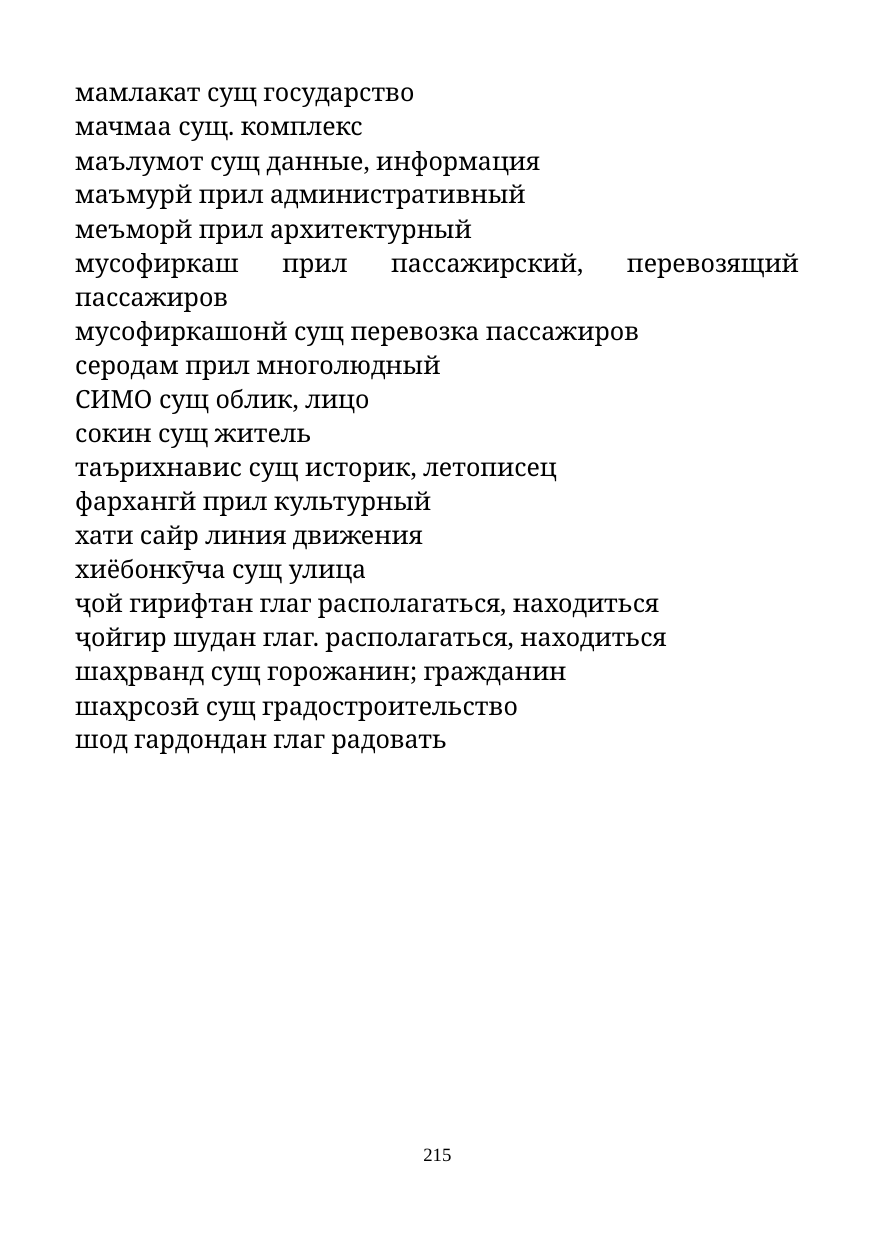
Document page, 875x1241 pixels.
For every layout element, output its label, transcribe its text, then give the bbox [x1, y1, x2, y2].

text серодам прил многолюдный [75, 347, 799, 382]
text маъмурй прил административный [75, 177, 799, 211]
text шаҳрванд сущ горожанин; гражданин [75, 654, 799, 688]
text ҷой гирифтан глаг располагаться, находиться [75, 586, 799, 620]
text мусофиркашонй сущ перевозка пассажиров [75, 313, 799, 347]
text мачмаа сущ. комплекс [75, 109, 799, 143]
text фархангй прил культурный [75, 484, 799, 518]
text меъморй прил архитектурный [75, 211, 799, 245]
text хати сайр линия движения [75, 518, 799, 552]
text хиёбонкӯча сущ улица [75, 552, 799, 586]
text таърихнавис сущ историк, летописец [75, 450, 799, 484]
text мусофиркаш прил пассажирский, перевозящий пассажиров [75, 245, 799, 313]
text СИМО сущ облик, лицо [75, 382, 799, 416]
text шаҳрсозӣ сущ градостроительство [75, 688, 799, 722]
text ҷойгир шудан глаг. располагаться, находиться [75, 620, 799, 654]
text мамлакат сущ государство [75, 75, 799, 109]
text шод гардондан глаг радовать [75, 722, 799, 756]
text маълумот сущ данные, информация [75, 143, 799, 177]
text сокин сущ житель [75, 416, 799, 450]
